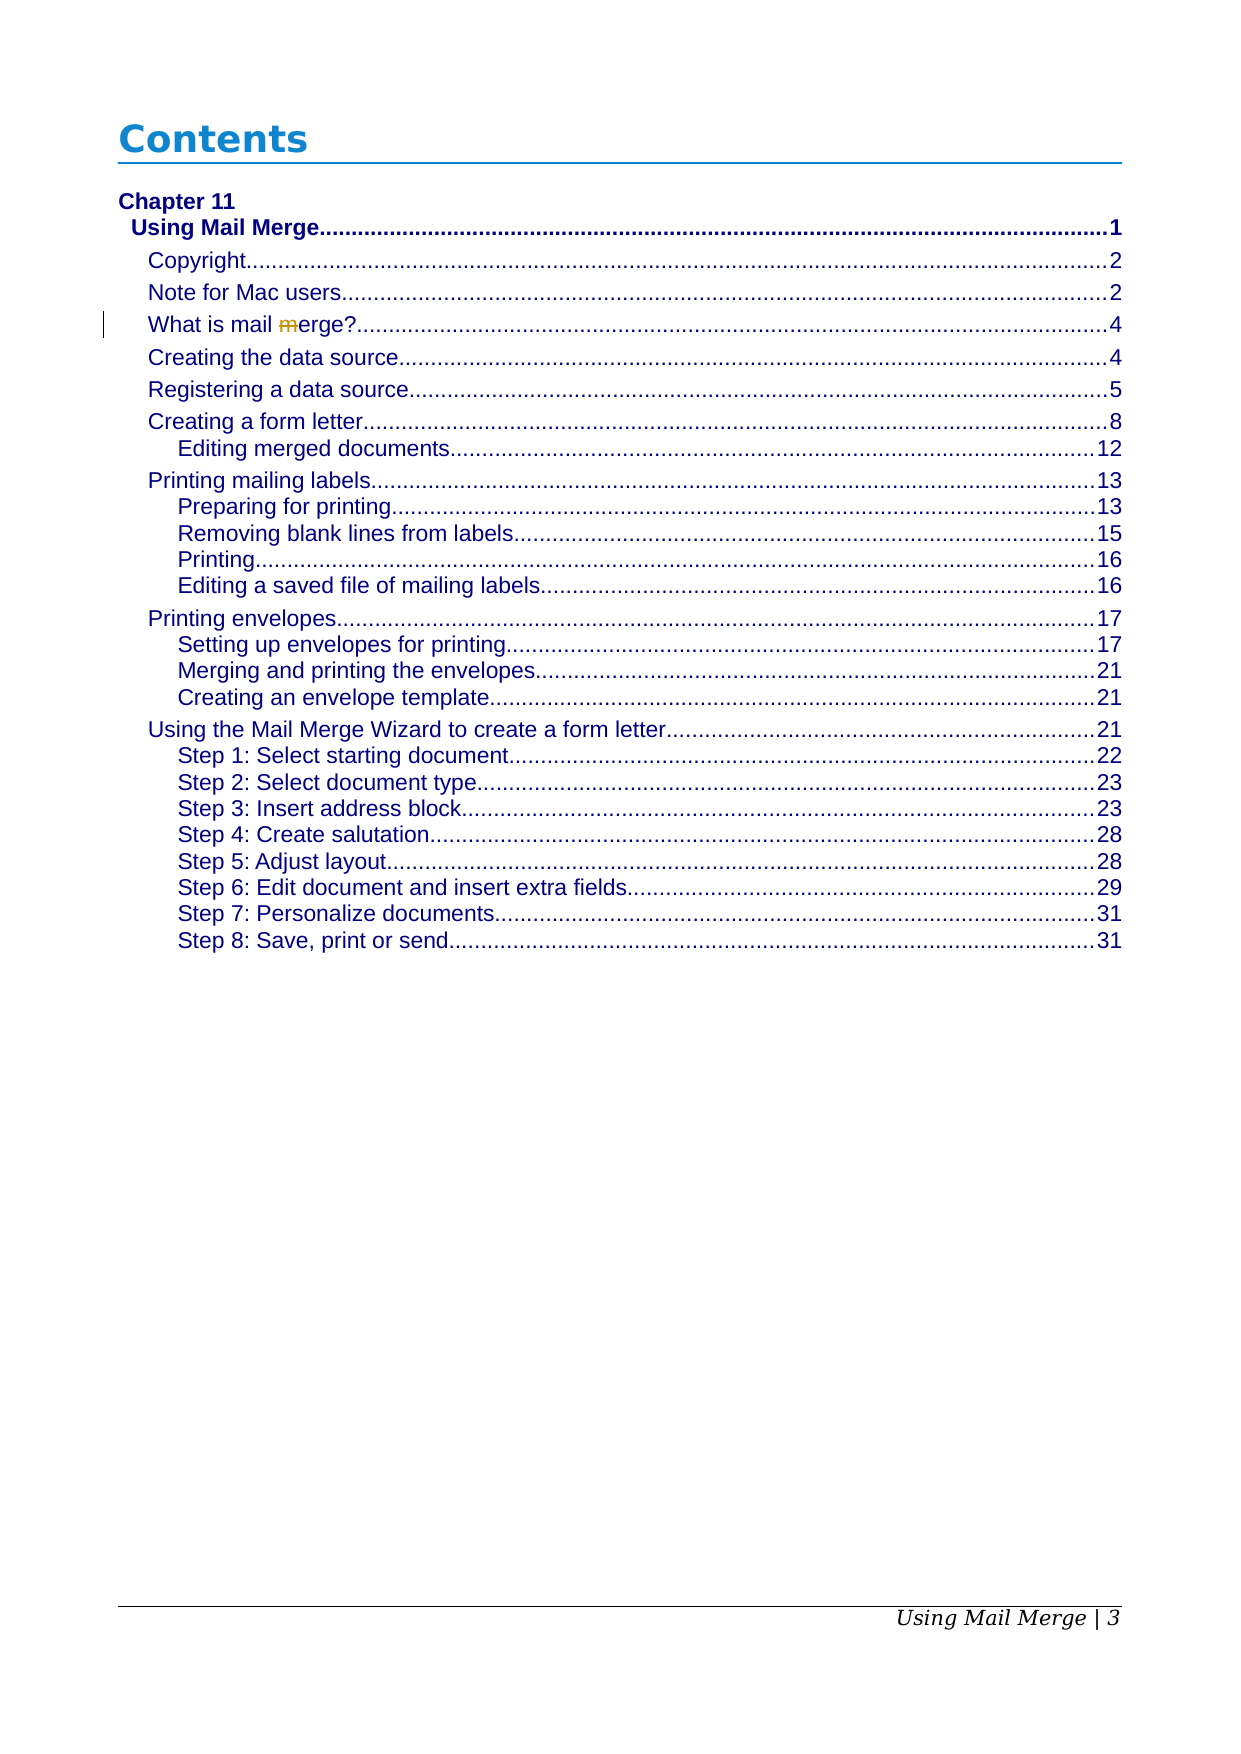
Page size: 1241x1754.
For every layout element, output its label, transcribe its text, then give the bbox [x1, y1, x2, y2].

text Contents [118, 118, 1122, 162]
text Step 2: Select document type 23 [177, 768, 1122, 795]
text What is mail erge? 4 [148, 311, 1122, 338]
text Creating a form letter 8 [148, 408, 1122, 434]
text Editing a saved file of mailing labels 16 [177, 572, 1122, 598]
text Creating an envelope template 21 [177, 683, 1122, 710]
text Printing envelopes 17 [148, 604, 1122, 631]
text Setting up envelopes for printing 17 [177, 631, 1122, 657]
text Merging and printing the envelopes 21 [177, 657, 1122, 683]
text Step 5: Adjust layout 28 [177, 848, 1122, 874]
text Note for Mac users 2 [148, 279, 1122, 305]
text Removing blank lines from labels 15 [177, 519, 1122, 546]
text Step 8: Save, print or send 31 [177, 927, 1122, 953]
text Copyright 2 [148, 247, 1122, 273]
text Editing merged documents 12 [177, 434, 1122, 461]
text Using the Mail Merge Wizard to create a form letter 21 [148, 716, 1122, 742]
text Printing 16 [177, 546, 1122, 572]
text Creating the data source 4 [148, 343, 1122, 370]
text Step 1: Select starting document 22 [177, 742, 1122, 768]
text Step 7: Personalize documents 31 [177, 900, 1122, 927]
text Registering a data source 5 [148, 376, 1122, 402]
text Chapter 11 Using Mail Merge 1 [118, 188, 1122, 241]
text Step 4: Create salutation 28 [177, 821, 1122, 848]
text Printing mailing labels 13 [148, 467, 1122, 493]
text Step 3: Insert address block 23 [177, 795, 1122, 821]
text Preparing for printing 13 [177, 493, 1122, 519]
text Step 6: Edit document and insert extra fields 29 [177, 874, 1122, 900]
